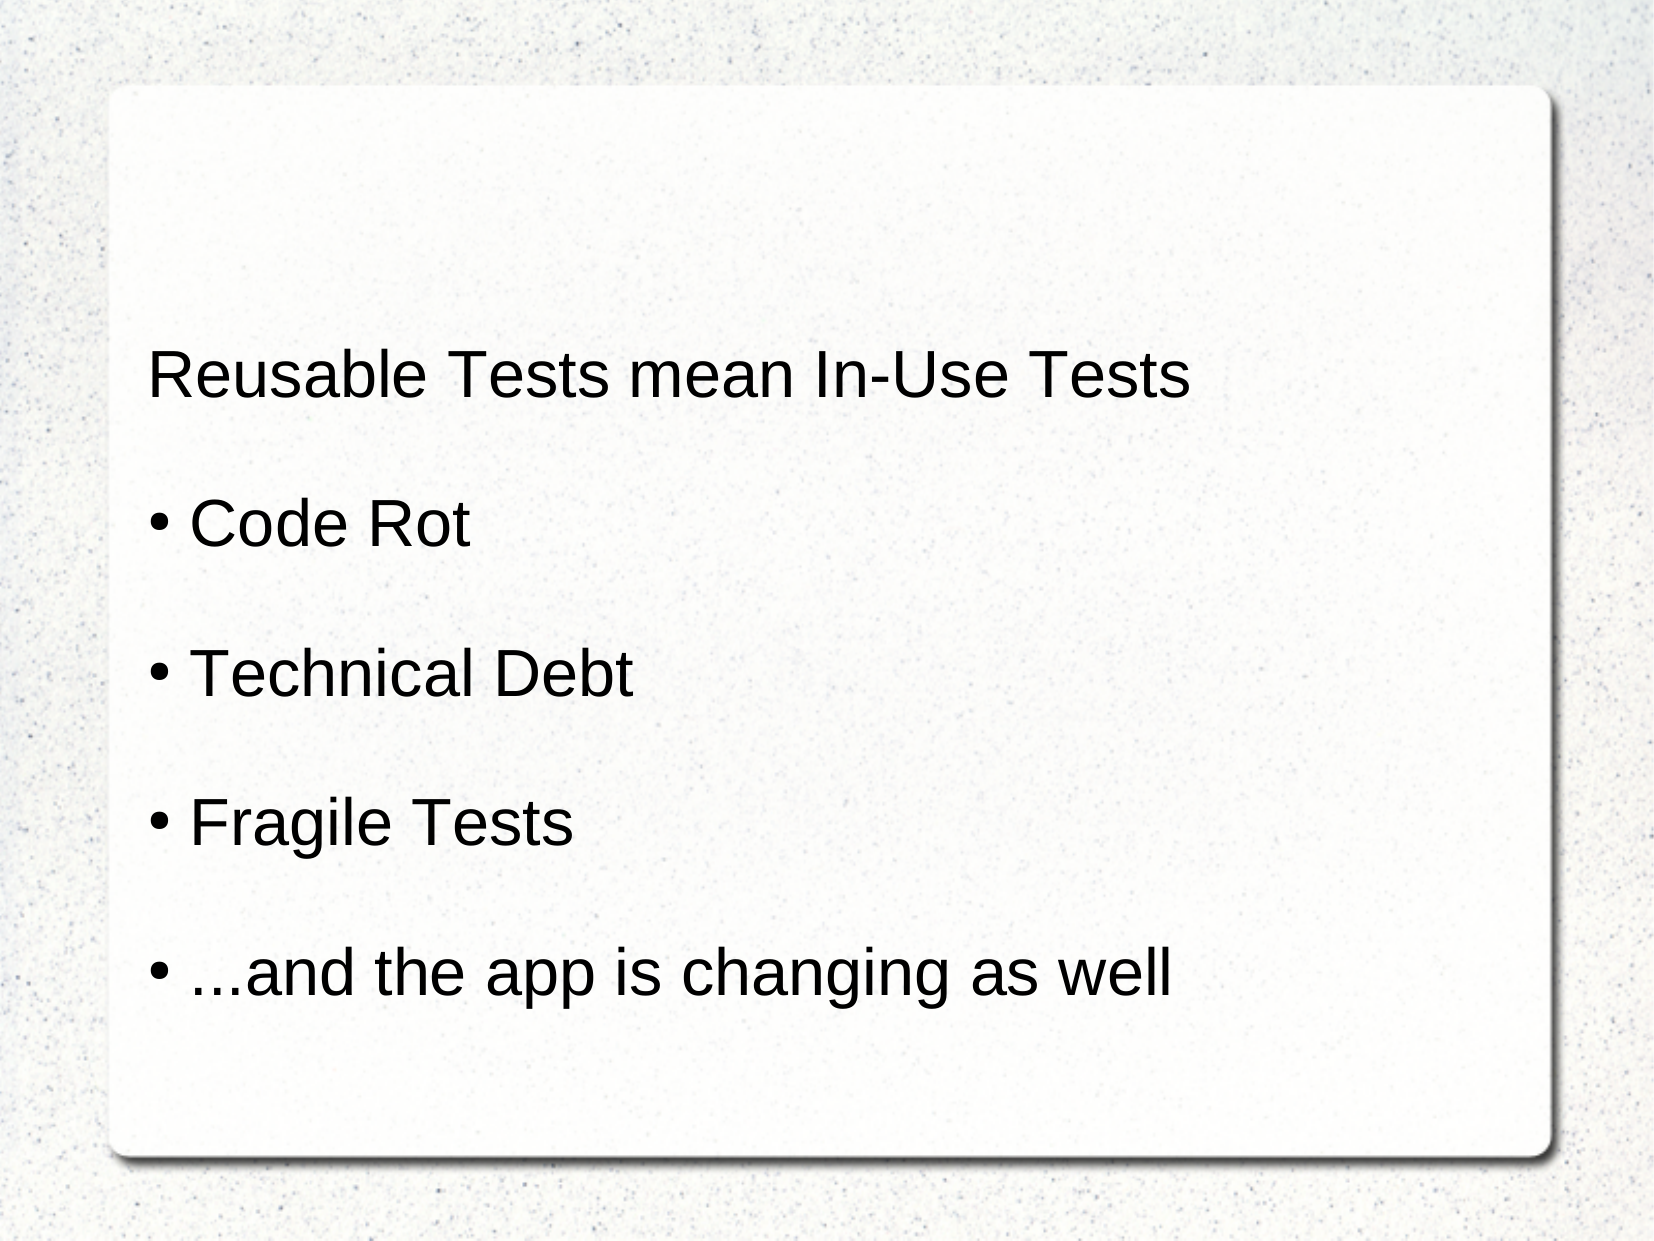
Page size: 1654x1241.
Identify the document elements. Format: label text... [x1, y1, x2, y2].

subtitle Reusable Tests mean In-Use Tests Code Rot Technical Debt Fragile Tests ...and the app is changing as well [147, 336, 1506, 1010]
picture [0, 0, 1654, 1241]
